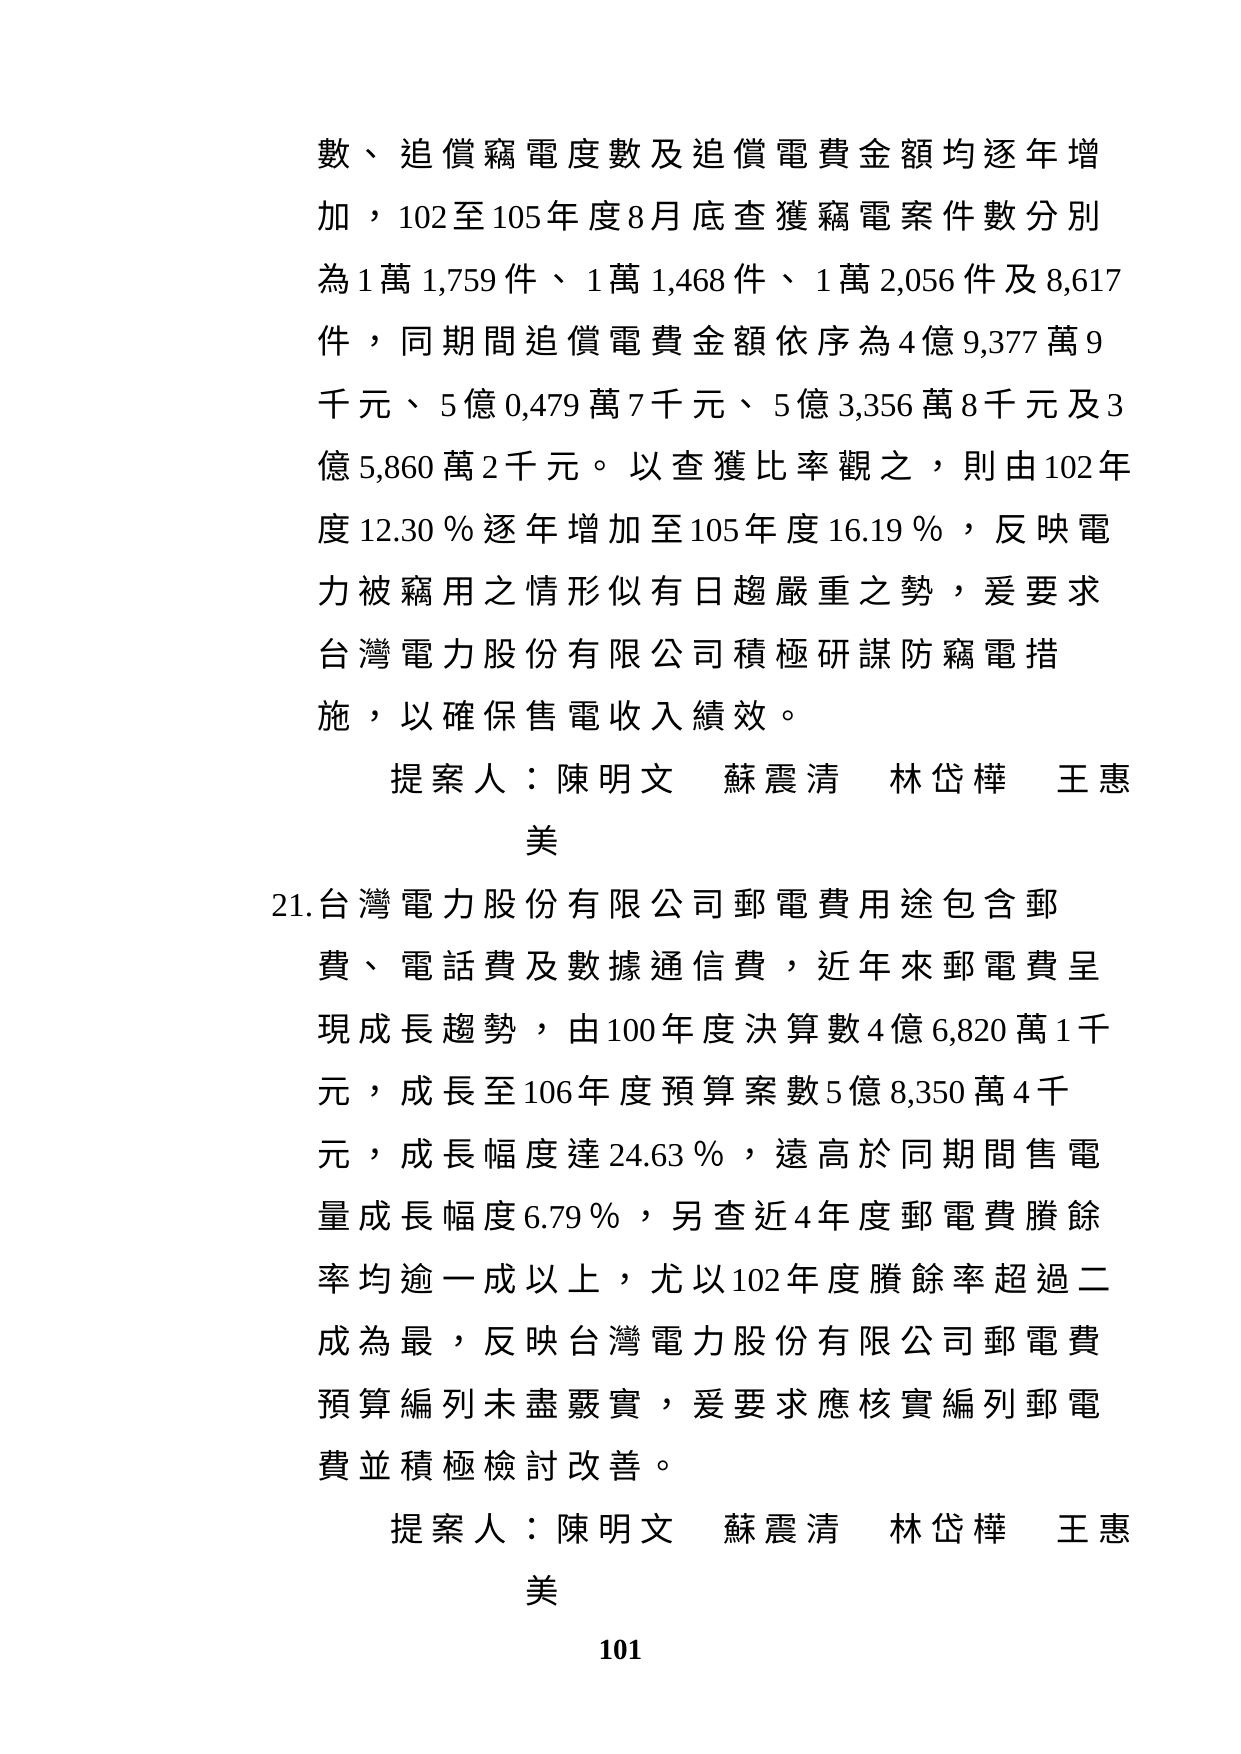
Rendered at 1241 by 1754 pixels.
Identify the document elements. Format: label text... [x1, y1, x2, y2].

list 台灣電力股份有限公司郵電費用途包含郵費、電話費及數據通信費，近年來郵電費呈現成長趨勢，由100年度決算數4億6,820萬1千元，成長至106年度預算案數5億8,350萬4千元，成長幅度達24.63％，遠高於同期間售電量成長幅度6.79％，另查近4年度郵電費賸餘率均逾一成以上，尤以102年度賸餘率超過二成為最，反映台灣電力股份有限公司郵電費預算編列未盡覈實，爰要求應核實編列郵電費並積極檢討改善。 [267, 860, 1136, 1485]
text 提案人：陳明文 蘇震清 林岱樺 王惠美 [381, 735, 1136, 860]
list 數、追償竊電度數及追償電費金額均逐年增加，102至105年度8月底查獲竊電案件數分別為1萬1,759件、1萬1,468件、1萬2,056件及8,617件，同期間追償電費金額依序為4億9,377萬9千元、5億0,479萬7千元、5億3,356萬8千元及3億5,860萬2千元。以查獲比率觀之，則由102年度12.30％逐年增加至105年度16.19％，反映電力被竊用之情形似有日趨嚴重之勢，爰要求台灣電力股份有限公司積極研謀防竊電措施，以確保售電收入績效。 [267, 110, 1136, 735]
text 提案人：陳明文 蘇震清 林岱樺 王惠美 [381, 1485, 1136, 1610]
